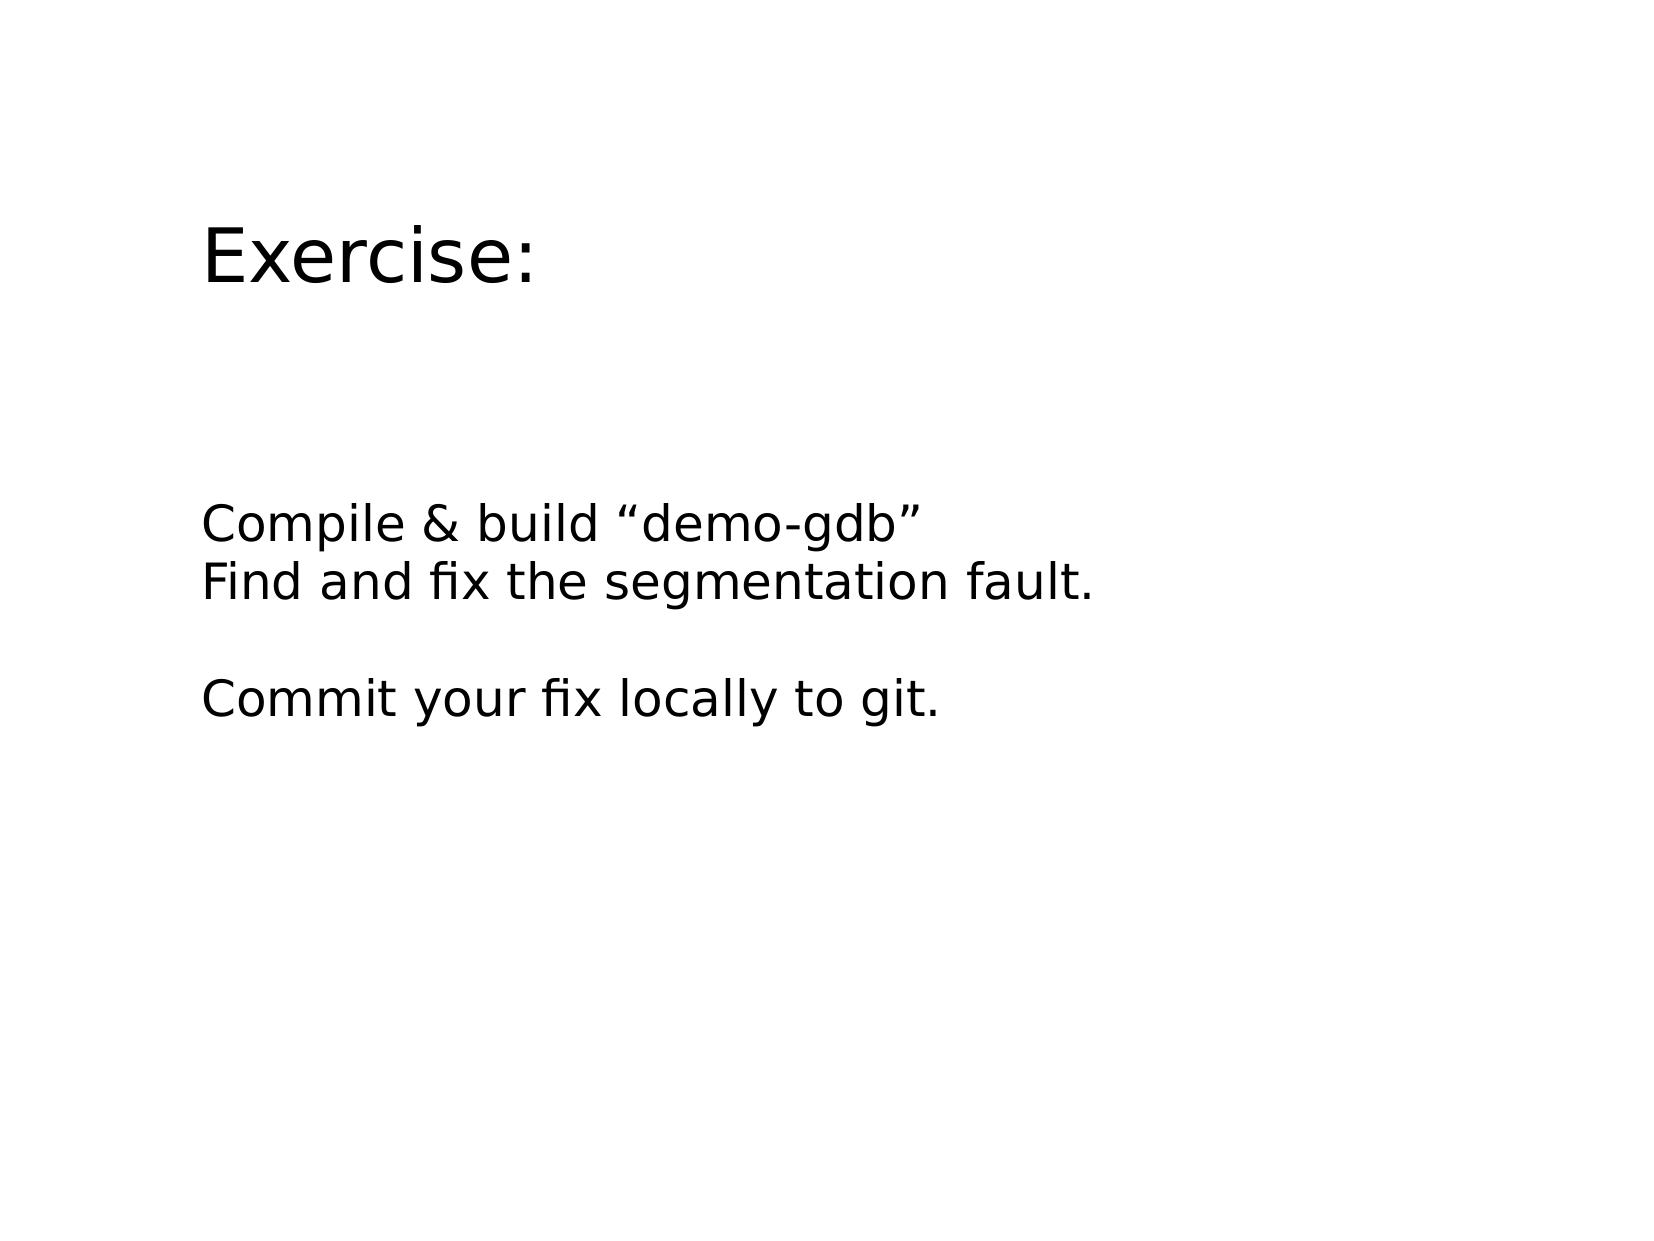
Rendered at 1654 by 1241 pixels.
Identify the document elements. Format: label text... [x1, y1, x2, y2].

text_box Exercise: [186, 205, 554, 308]
text_box Compile & build “demo-gdb” Find and fix the segmentation fault. Commit your fix locally to git. [186, 487, 1112, 736]
